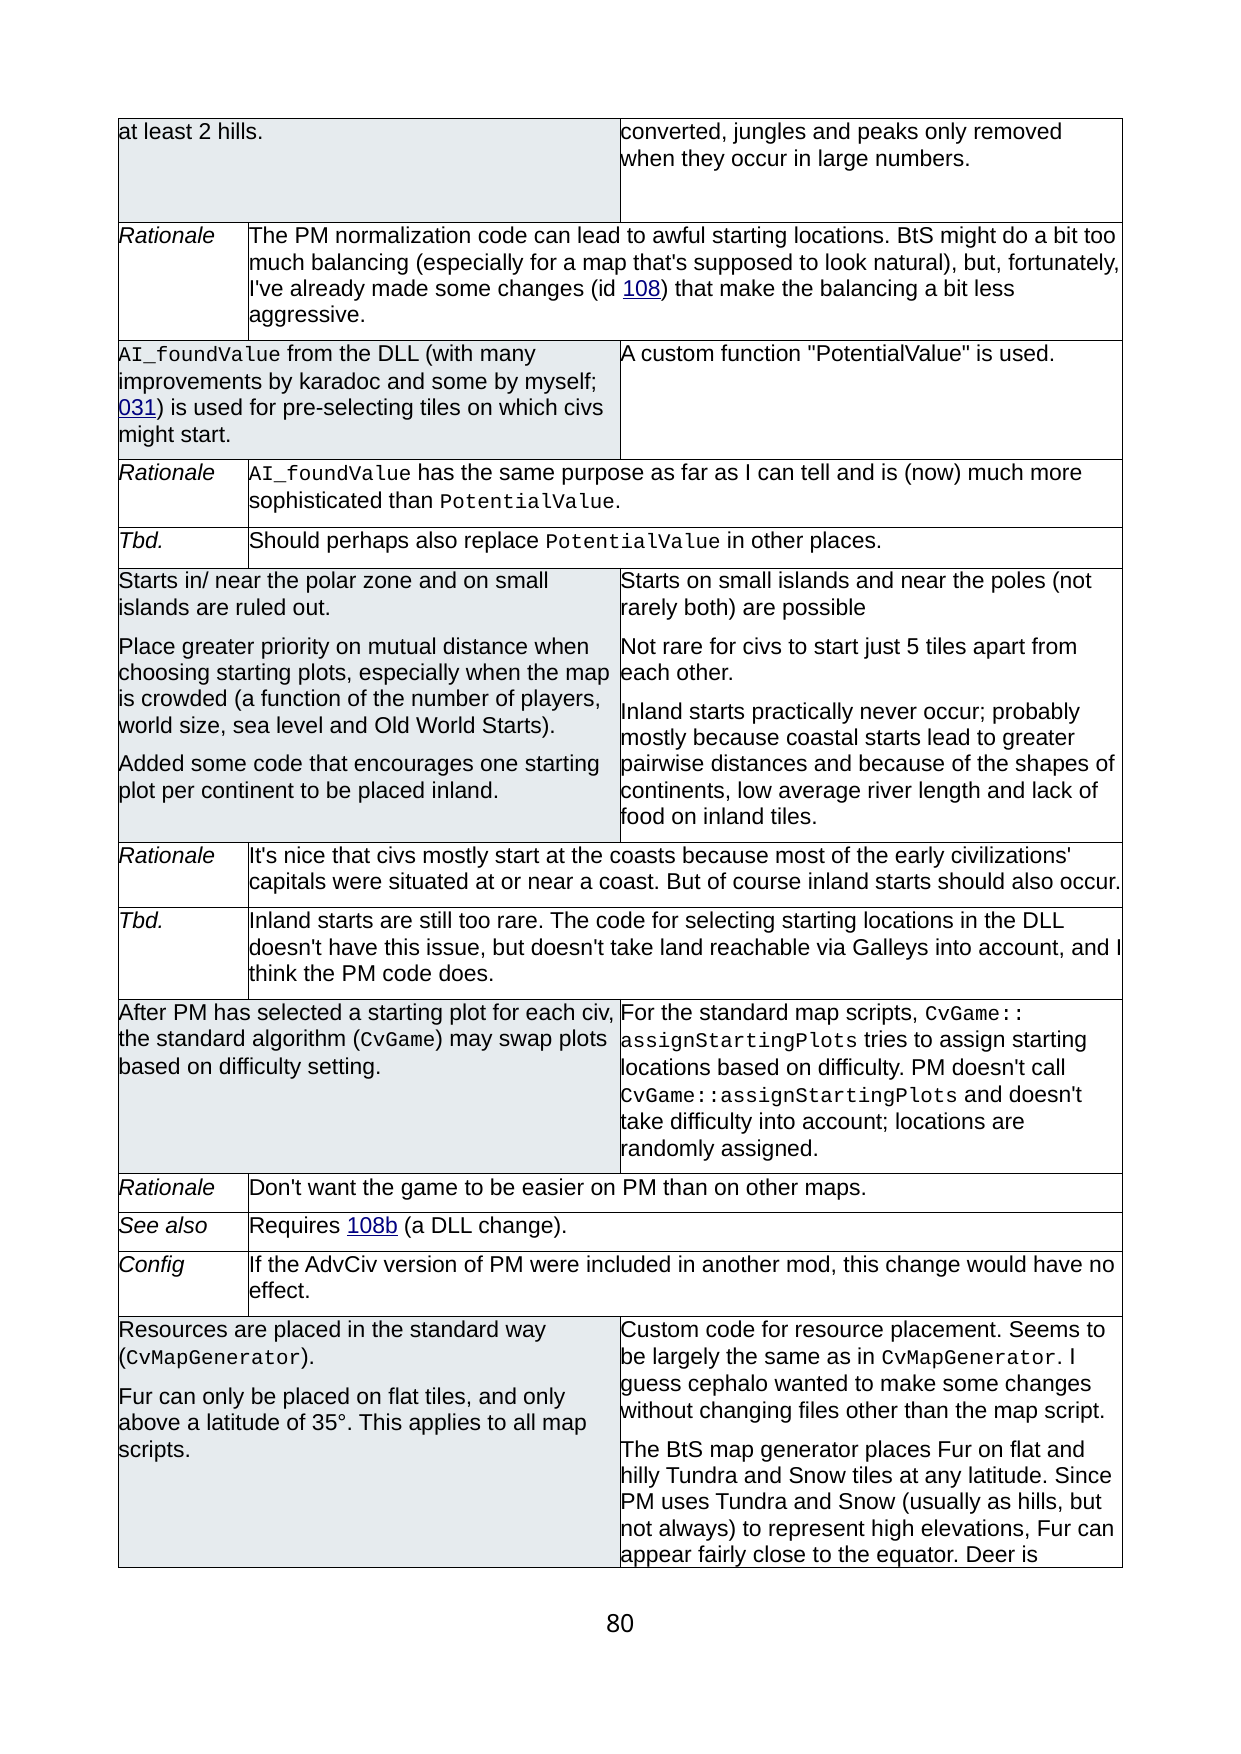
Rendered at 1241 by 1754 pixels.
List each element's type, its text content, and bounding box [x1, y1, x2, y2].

table_cell Rationale [119, 223, 248, 340]
table_cell Config [119, 1252, 248, 1316]
table_cell at least 2 hills. [119, 119, 620, 222]
table_cell It's nice that civs mostly start at the coasts because most of the early civilizations' capitals were situated at or near a coast. But of course inland starts should also occur. [249, 843, 1122, 907]
table_cell Resources are placed in the standard way (CvMapGenerator). Fur can only be placed on flat tiles, and only above a latitude of 35°. This applies to all map scripts. [119, 1317, 620, 1567]
table_cell AI_foundValue has the same purpose as far as I can tell and is (now) much more sophisticated than PotentialValue. [249, 460, 1122, 527]
table_cell Starts in/ near the polar zone and on small islands are ruled out. Place greater priority on mutual distance when choosing starting plots, especially when the map is crowded (a function of the number of players, world size, sea level and Old World Starts). Added some code that encourages one starting plot per continent to be placed inland. [119, 569, 620, 842]
table_cell Don't want the game to be easier on PM than on other maps. [249, 1174, 1122, 1212]
table_cell Custom code for resource placement. Seems to be largely the same as in CvMapGenerator. I guess cephalo wanted to make some changes without changing files other than the map script. The BtS map generator places Fur on flat and hilly Tundra and Snow tiles at any latitude. Since PM uses Tundra and Snow (usually as hills, but not always) to represent high elevations, Fur can appear fairly close to the equator. Deer is [621, 1317, 1122, 1567]
table_cell AI_foundValue from the DLL (with many improvements by karadoc and some by myself; 031) is used for pre-selecting tiles on which civs might start. [119, 341, 620, 459]
table_cell Tbd. [119, 528, 248, 567]
table_cell See also [119, 1213, 248, 1251]
table_cell Tbd. [119, 908, 248, 999]
table_cell The PM normalization code can lead to awful starting locations. BtS might do a bit too much balancing (especially for a map that's supposed to look natural), but, fortunately, I've already made some changes (id 108) that make the balancing a bit less aggressive. [249, 223, 1122, 340]
table_cell If the AdvCiv version of PM were included in another mod, this change would have no effect. [249, 1252, 1122, 1316]
table_cell A custom function "PotentialValue" is used. [621, 341, 1122, 459]
table_cell For the standard map scripts, CvGame:: assignStartingPlots tries to assign starting locations based on difficulty. PM doesn't call CvGame::assignStartingPlots and doesn't take difficulty into account; locations are randomly assigned. [621, 1000, 1122, 1173]
table_cell Inland starts are still too rare. The code for selecting starting locations in the DLL doesn't have this issue, but doesn't take land reachable via Galleys into account, and I think the PM code does. [249, 908, 1122, 999]
table_cell Rationale [119, 1174, 248, 1212]
table_cell After PM has selected a starting plot for each civ, the standard algorithm (CvGame) may swap plots based on difficulty setting. [119, 1000, 620, 1173]
table_cell Rationale [119, 460, 248, 527]
table_cell Starts on small islands and near the poles (not rarely both) are possible Not rare for civs to start just 5 tiles apart from each other. Inland starts practically never occur; probably mostly because coastal starts lead to greater pairwise distances and because of the shapes of continents, low average river length and lack of food on inland tiles. [621, 569, 1122, 842]
table_cell Requires 108b (a DLL change). [249, 1213, 1122, 1251]
table_cell converted, jungles and peaks only removed when they occur in large numbers. [621, 119, 1122, 222]
table_cell Rationale [119, 843, 248, 907]
table_cell Should perhaps also replace PotentialValue in other places. [249, 528, 1122, 567]
